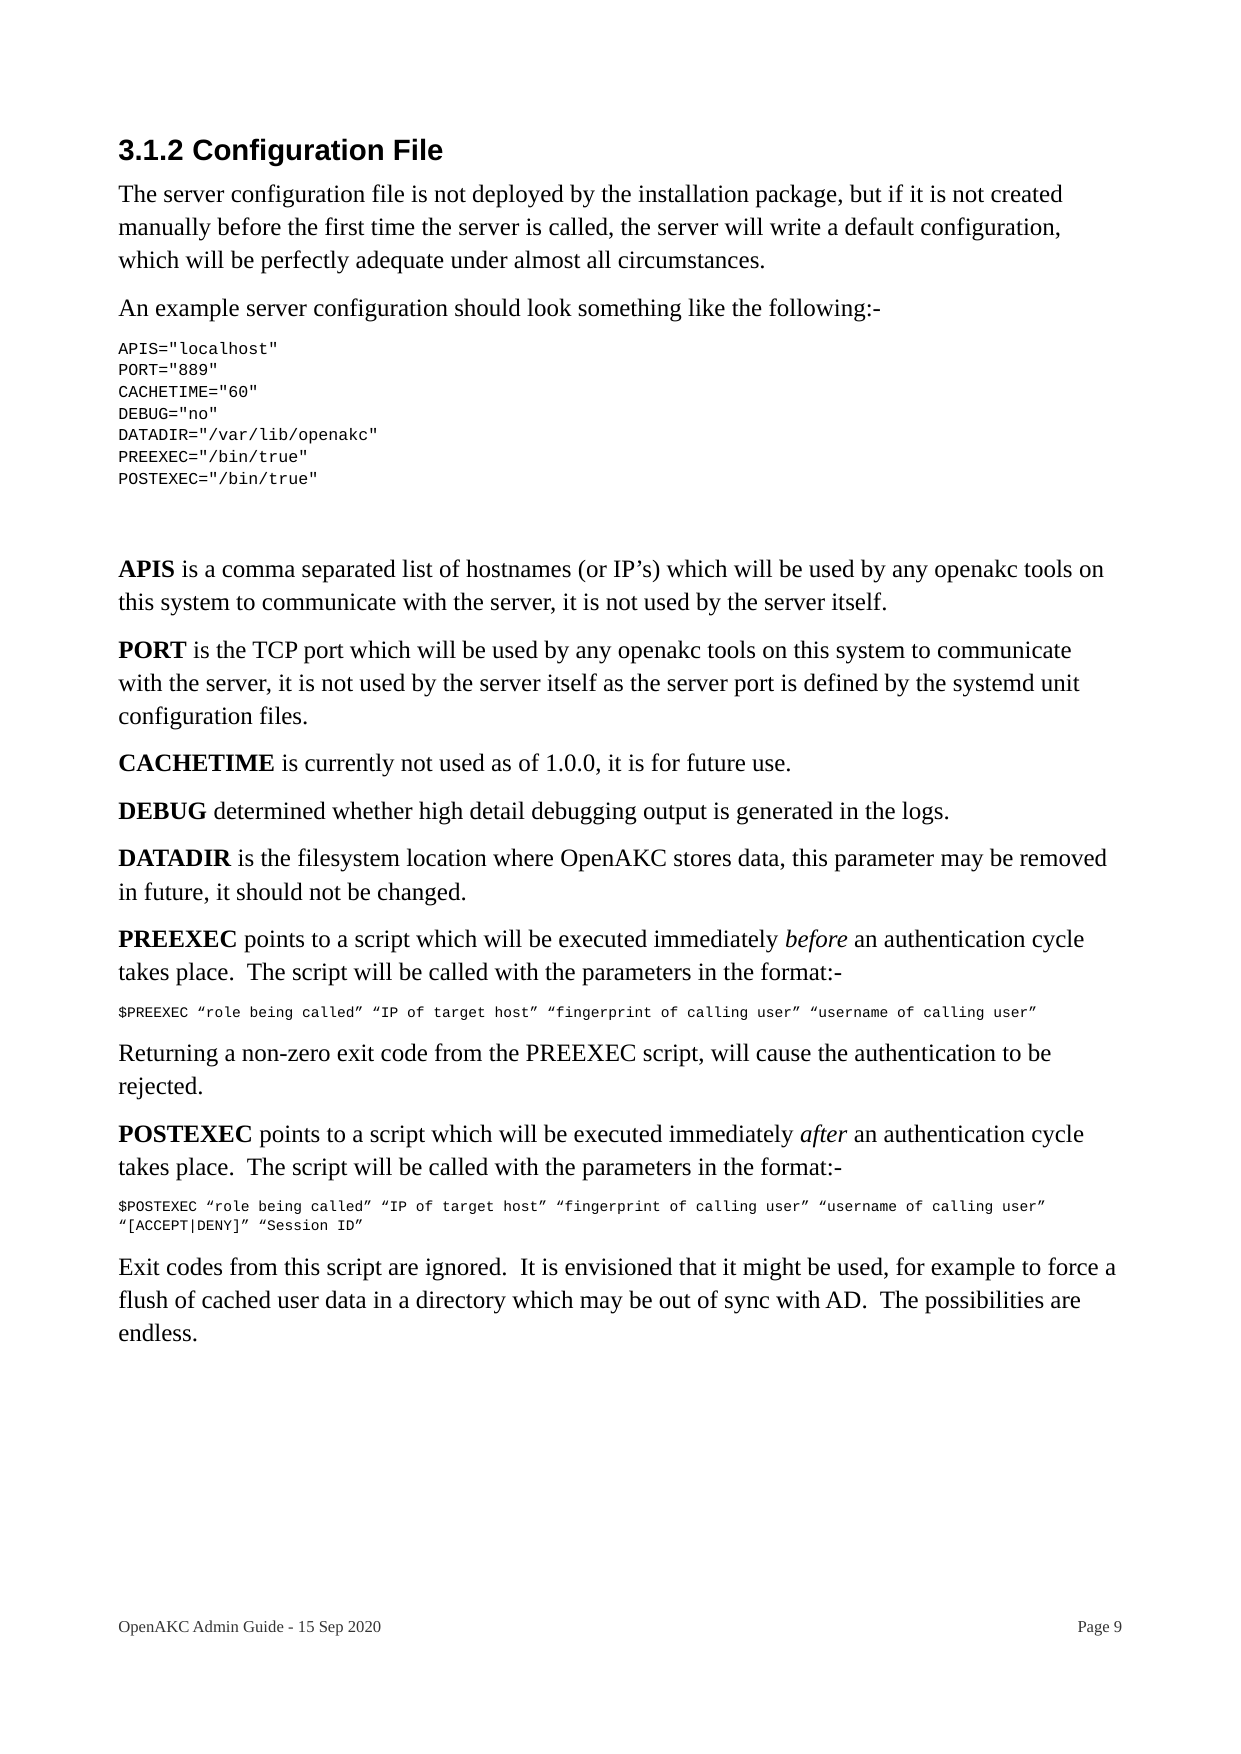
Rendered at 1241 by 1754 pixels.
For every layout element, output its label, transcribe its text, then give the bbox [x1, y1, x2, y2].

text APIS is a comma separated list of hostnames (or IP’s) which will be used by any openakc tools on this system to communicate with the server, it is not used by the server itself. [118, 554, 1122, 616]
subtitle 3.1.2 Configuration File [118, 133, 1122, 166]
text PORT is the TCP port which will be used by any openakc tools on this system to communicate with the server, it is not used by the server itself as the server port is defined by the systemd unit configuration files. [118, 635, 1122, 729]
text DEBUG determined whether high detail debugging output is generated in the logs. [118, 796, 1122, 825]
text $POSTEXEC “role being called” “IP of target host” “fingerprint of calling user” “username of calling user” “[ACCEPT|DENY]” “Session ID” [118, 1199, 1122, 1235]
text APIS="localhost" PORT="889" CACHETIME="60" DEBUG="no" DATADIR="/var/lib/openakc" PREEXEC="/bin/true" POSTEXEC="/bin/true" [118, 340, 1122, 489]
text Exit codes from this script are ignored. It is envisioned that it might be used, for example to force a flush of cached user data in a directory which may be out of sync with AD. The possibilities are endless. [118, 1252, 1122, 1347]
text Returning a non-zero exit code from the PREEXEC script, will cause the authentication to be rejected. [118, 1038, 1122, 1100]
text DATADIR is the filesystem location where OpenAKC stores data, this parameter may be removed in future, it should not be changed. [118, 843, 1122, 905]
text An example server configuration should look something like the following:- [118, 293, 1122, 321]
text PREEXEC points to a script which will be executed immediately before an authentication cycle takes place. The script will be called with the parameters in the format:- [118, 924, 1122, 986]
text $PREEXEC “role being called” “IP of target host” “fingerprint of calling user” “username of calling user” [118, 1005, 1122, 1021]
text POSTEXEC points to a script which will be executed immediately after an authentication cycle takes place. The script will be called with the parameters in the format:- [118, 1119, 1122, 1181]
text The server configuration file is not deployed by the installation package, but if it is not created manually before the first time the server is called, the server will write a default configuration, which will be perfectly adequate under almost all circumstances. [118, 179, 1122, 274]
text CACHETIME is currently not used as of 1.0.0, it is for future use. [118, 748, 1122, 777]
